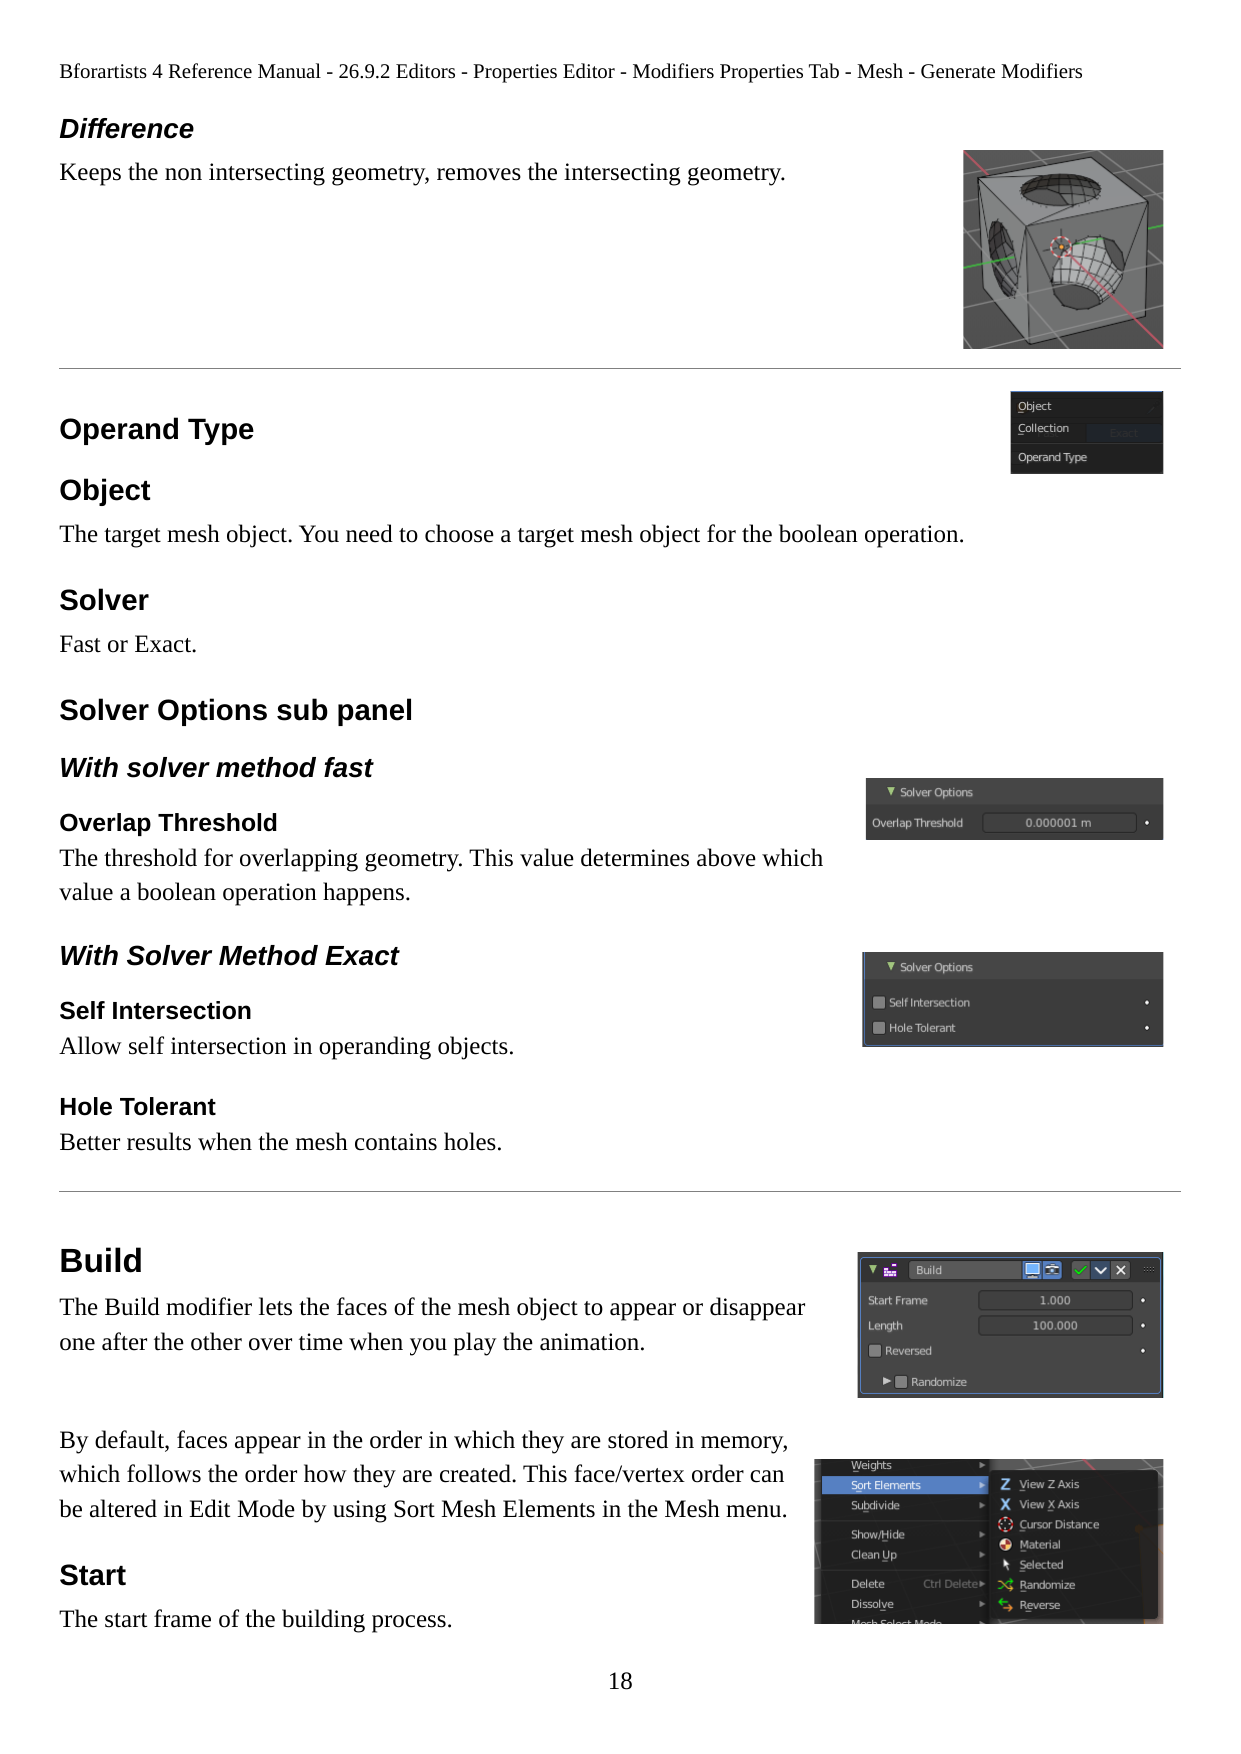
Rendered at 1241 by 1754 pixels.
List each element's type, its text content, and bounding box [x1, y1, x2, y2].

subtitle Hole Tolerant [59, 1092, 1181, 1121]
subtitle Solver [59, 583, 1181, 616]
picture [857, 1252, 1164, 1398]
subtitle Overlap Threshold [59, 808, 865, 837]
subtitle Difference [59, 113, 1181, 144]
subtitle [1164, 808, 1181, 837]
text Keeps the non intersecting geometry, removes the intersecting geometry. [59, 157, 963, 186]
picture [865, 778, 1164, 840]
subtitle [1164, 1557, 1181, 1591]
picture [862, 952, 1164, 1047]
text Better results when the mesh contains holes. [59, 1127, 1181, 1156]
picture [814, 1459, 1164, 1624]
subtitle Object [59, 473, 1181, 507]
picture [963, 150, 1164, 349]
text Allow self intersection in operanding objects. [59, 1031, 1181, 1059]
text By default, faces appear in the order in which they are stored in memory, which follows the order how they are created. This face/vertex order can be altered in Edit Mode by using Sort Mesh Elements in the Mesh menu. [59, 1425, 1181, 1523]
subtitle [1164, 412, 1181, 446]
subtitle With solver method fast [59, 751, 1181, 783]
subtitle [1164, 996, 1181, 1024]
subtitle Self Intersection [59, 996, 862, 1024]
text The start frame of the building process. [59, 1604, 1181, 1632]
picture [1010, 391, 1164, 474]
subtitle Start [59, 1557, 814, 1591]
subtitle Build [59, 1241, 1181, 1280]
subtitle Solver Options sub panel [59, 693, 1181, 726]
text The threshold for overlapping geometry. This value determines above which value a boolean operation happens. [59, 843, 1181, 906]
subtitle Operand Type [59, 412, 1010, 446]
text Fast or Exact. [59, 629, 1181, 658]
text The Build modifier lets the faces of the mesh object to appear or disappear one after the other over time when you play the animation. [59, 1292, 857, 1356]
subtitle With Solver Method Exact [59, 939, 1181, 971]
text The target mesh object. You need to choose a target mesh object for the boolean operation. [59, 519, 1181, 548]
